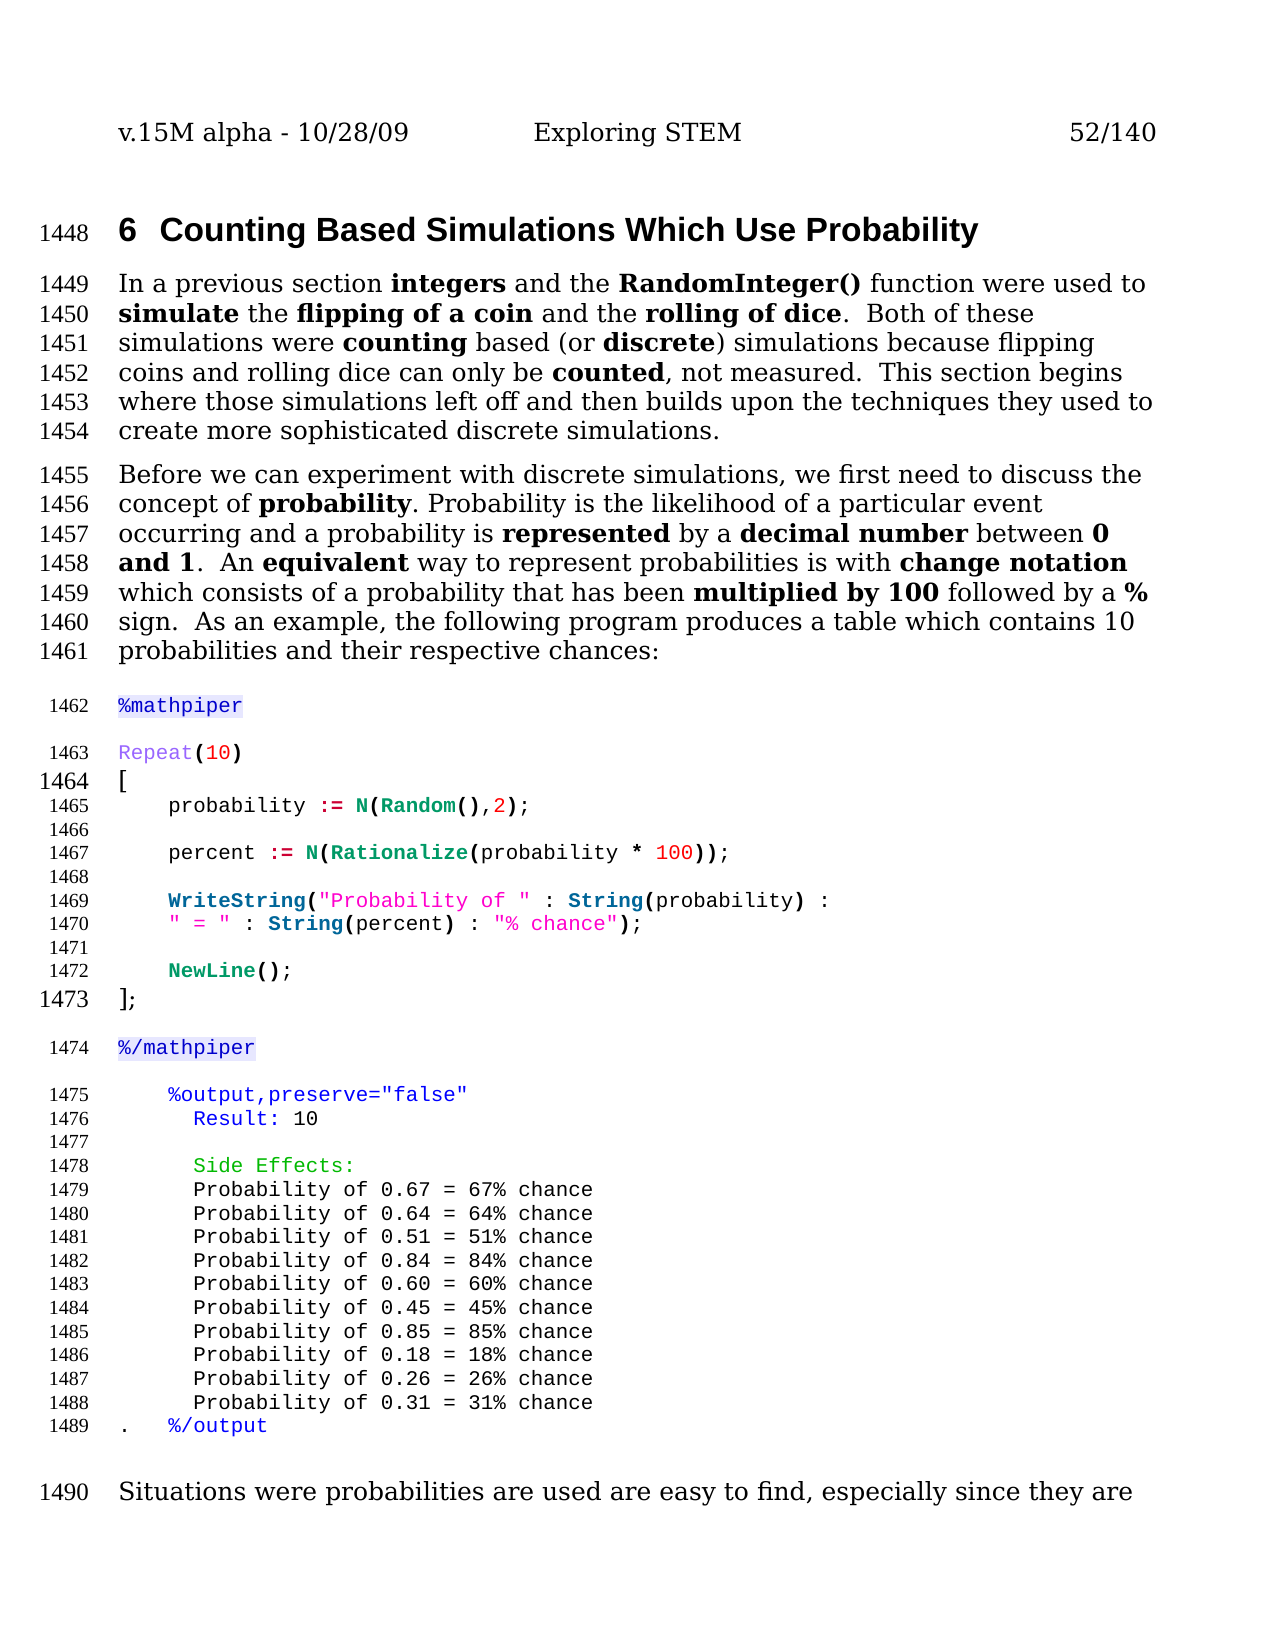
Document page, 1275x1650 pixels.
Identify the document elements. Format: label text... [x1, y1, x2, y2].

text %mathpiper [118, 695, 1157, 718]
text %output,preserve="false" [118, 1084, 1157, 1108]
text Before we can experiment with discrete simulations, we first need to discuss the concept of probability. Probability is the likelihood of a particular event occurring and a probability is represented by a decimal number between 0 and 1. An equivalent way to represent probabilities is with change notation which consists of a probability that has been multiplied by 100 followed by a % sign. As an example, the following program produces a table which contains 10 probabilities and their respective chances: [118, 460, 1157, 665]
text Probability of 0.84 = 84% chance [118, 1250, 1157, 1273]
text Probability of 0.64 = 64% chance [118, 1202, 1157, 1226]
subtitle Counting Based Simulations Which Use Probability [118, 210, 1157, 248]
text Probability of 0.45 = 45% chance [118, 1297, 1157, 1321]
text Repeat(10) [118, 742, 1157, 766]
text percent := N(Rationalize(probability * 100)); [118, 842, 1157, 866]
text WriteString("Probability of " : String(probability) : [118, 889, 1157, 913]
text Probability of 0.31 = 31% chance [118, 1392, 1157, 1415]
text %/mathpiper [118, 1037, 1157, 1061]
text NewLine(); [118, 961, 1157, 984]
text Result: 10 [118, 1108, 1157, 1132]
text . %/output [118, 1415, 1157, 1439]
text Probability of 0.85 = 85% chance [118, 1321, 1157, 1344]
text ]; [118, 984, 1157, 1013]
text " = " : String(percent) : "% chance"); [118, 913, 1157, 937]
text Side Effects: [118, 1155, 1157, 1179]
text Probability of 0.67 = 67% chance [118, 1179, 1157, 1202]
text Situations were probabilities are used are easy to find, especially since they are [118, 1477, 1157, 1507]
text Probability of 0.18 = 18% chance [118, 1344, 1157, 1368]
text Probability of 0.60 = 60% chance [118, 1273, 1157, 1297]
text probability := N(Random(),2); [118, 795, 1157, 819]
text In a previous section integers and the RandomInteger() function were used to simulate the flipping of a coin and the rolling of dice. Both of these simulations were counting based (or discrete) simulations because flipping coins and rolling dice can only be counted, not measured. This section begins where those simulations left off and then builds upon the techniques they used to create more sophisticated discrete simulations. [118, 269, 1157, 445]
text Probability of 0.51 = 51% chance [118, 1226, 1157, 1250]
text Probability of 0.26 = 26% chance [118, 1368, 1157, 1392]
text [ [118, 766, 1157, 795]
